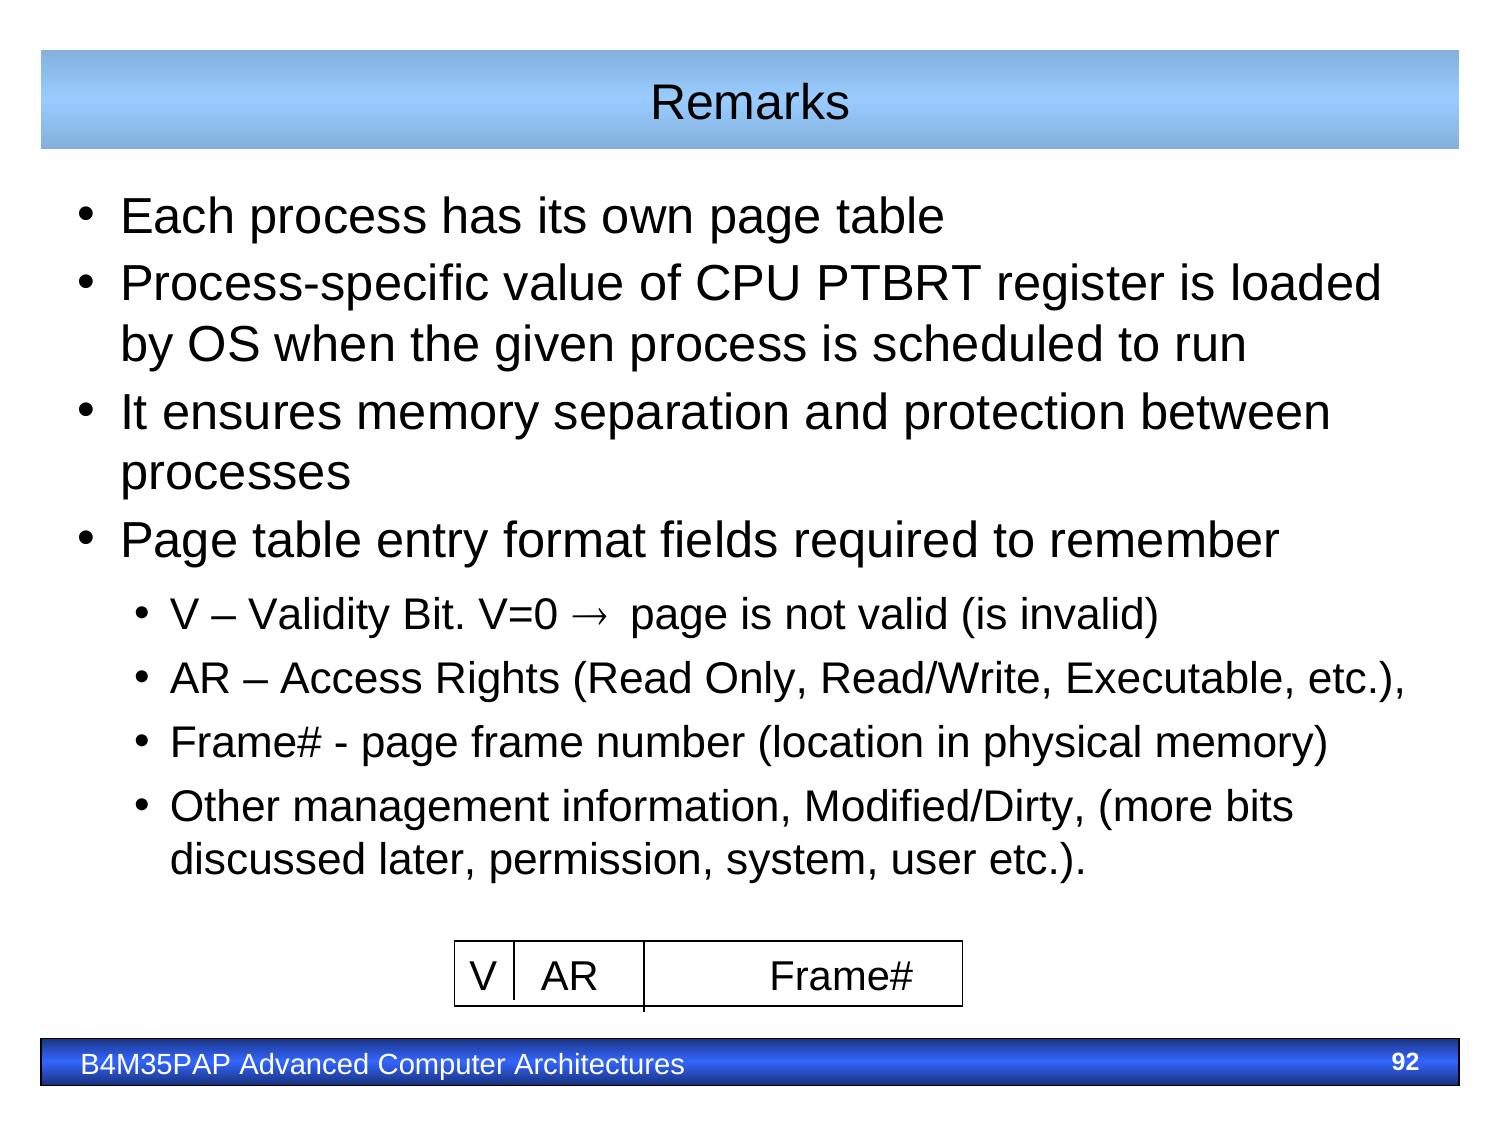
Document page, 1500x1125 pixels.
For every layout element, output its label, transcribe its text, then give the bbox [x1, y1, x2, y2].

list Each process has its own page table Process-specific value of CPU PTBRT register is loaded by OS when the given process is scheduled to run It ensures memory separation and protection between processes Page table entry format fields required to remember V – Validity Bit. V=0  page is not valid (is invalid) AR – Access Rights (Read Only, Read/Write, Executable, etc.), Frame# - page frame number (location in physical memory) Other management information, Modified/Dirty, (more bits discussed later, permission, system, user etc.). [62, 175, 1438, 926]
text_box V AR Frame# [454, 940, 644, 1007]
text_box V AR Frame# [645, 940, 963, 1007]
title Remarks [41, 50, 1459, 149]
